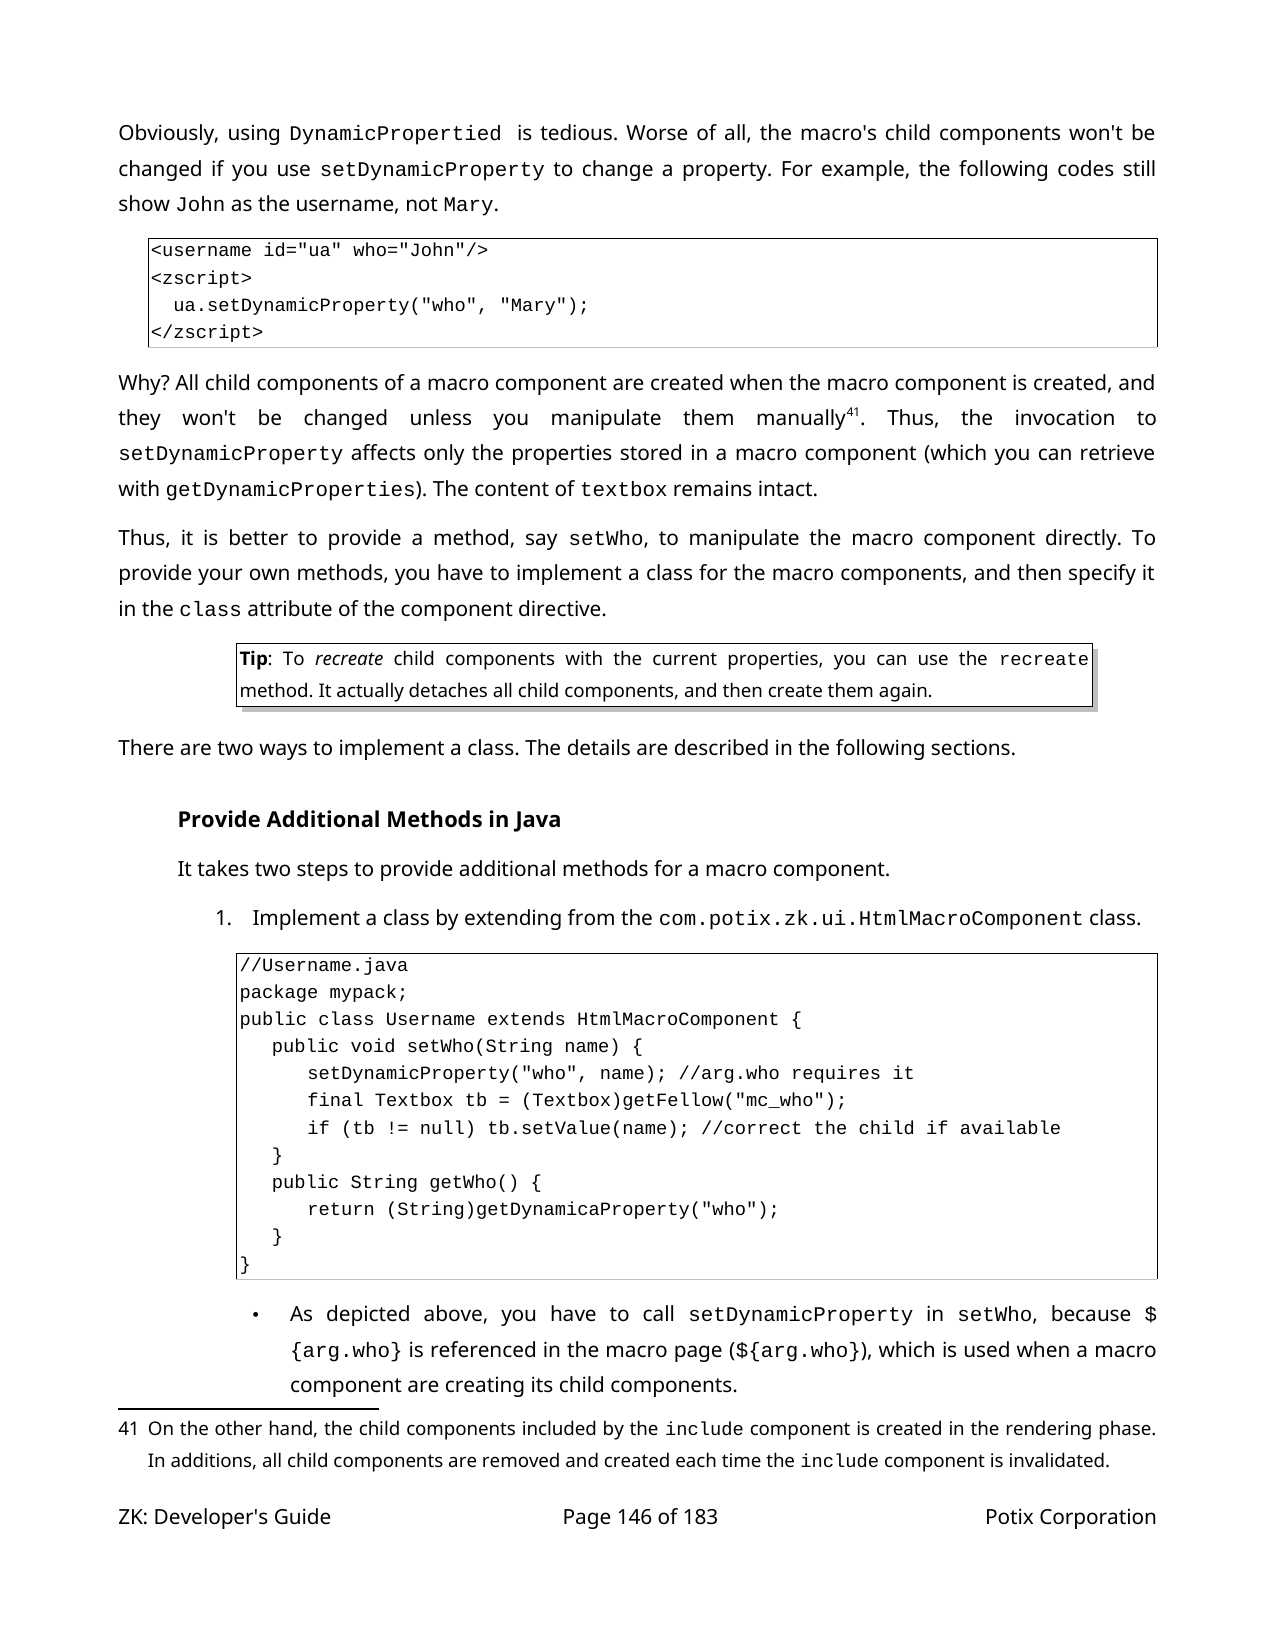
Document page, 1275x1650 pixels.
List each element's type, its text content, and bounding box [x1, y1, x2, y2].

text ua.setDynamicProperty("who", "Mary"); [149, 293, 1157, 317]
text Why? All child components of a macro component are created when the macro component is created, and they won't be changed unless you manipulate them manually. Thus, the invocation to setDynamicProperty affects only the properties stored in a macro component (which you can retrieve with getDynamicProperties). The content of textbox remains intact. [118, 368, 1157, 502]
text //Username.java [237, 954, 1157, 977]
text if (tb != null) tb.setValue(name); //correct the child if available [237, 1116, 1157, 1140]
list As depicted above, you have to call setDynamicProperty in setWho, because ${arg.who} is referenced in the macro page (${arg.who}), which is used when a macro component are creating its child components. [252, 1299, 1157, 1399]
text On the other hand, the child components included by the include component is created in the rendering phase. In additions, all child components are removed and created each time the include component is invalidated. [118, 1415, 1157, 1473]
text } [237, 1224, 1157, 1248]
text public void setWho(String name) { [237, 1034, 1157, 1058]
text package mypack; [237, 979, 1157, 1004]
text return (String)getDynamicaProperty("who"); [237, 1197, 1157, 1221]
text } [237, 1251, 1157, 1279]
text <zscript> [149, 266, 1157, 290]
text There are two ways to implement a class. The details are described in the following sections. [118, 733, 1157, 761]
text </zscript> [149, 320, 1157, 347]
subtitle Provide Additional Methods in Java [177, 804, 1157, 834]
text public String getWho() { [237, 1170, 1157, 1194]
text <username id="ua" who="John"/> [149, 239, 1157, 263]
text Tip: To recreate child components with the current properties, you can use the recreate method. It actually detaches all child components, and then create them again. [237, 644, 1092, 706]
text public class Username extends HtmlMacroComponent { [237, 1007, 1157, 1031]
text Obviously, using DynamicPropertied is tedious. Worse of all, the macro's child components won't be changed if you use setDynamicProperty to change a property. For example, the following codes still show John as the username, not Mary. [118, 118, 1157, 218]
text It takes two steps to provide additional methods for a macro component. [177, 854, 1157, 883]
text final Textbox tb = (Textbox)getFellow("mc_who"); [237, 1088, 1157, 1113]
text Thus, it is better to provide a method, say setWho, to manipulate the macro component directly. To provide your own methods, you have to implement a class for the macro components, and then specify it in the class attribute of the component directive. [118, 523, 1157, 622]
text } [237, 1143, 1157, 1167]
text setDynamicProperty("who", name); //arg.who requires it [237, 1061, 1157, 1085]
list Implement a class by extending from the com.potix.zk.ui.HtmlMacroComponent class. [215, 903, 1157, 932]
